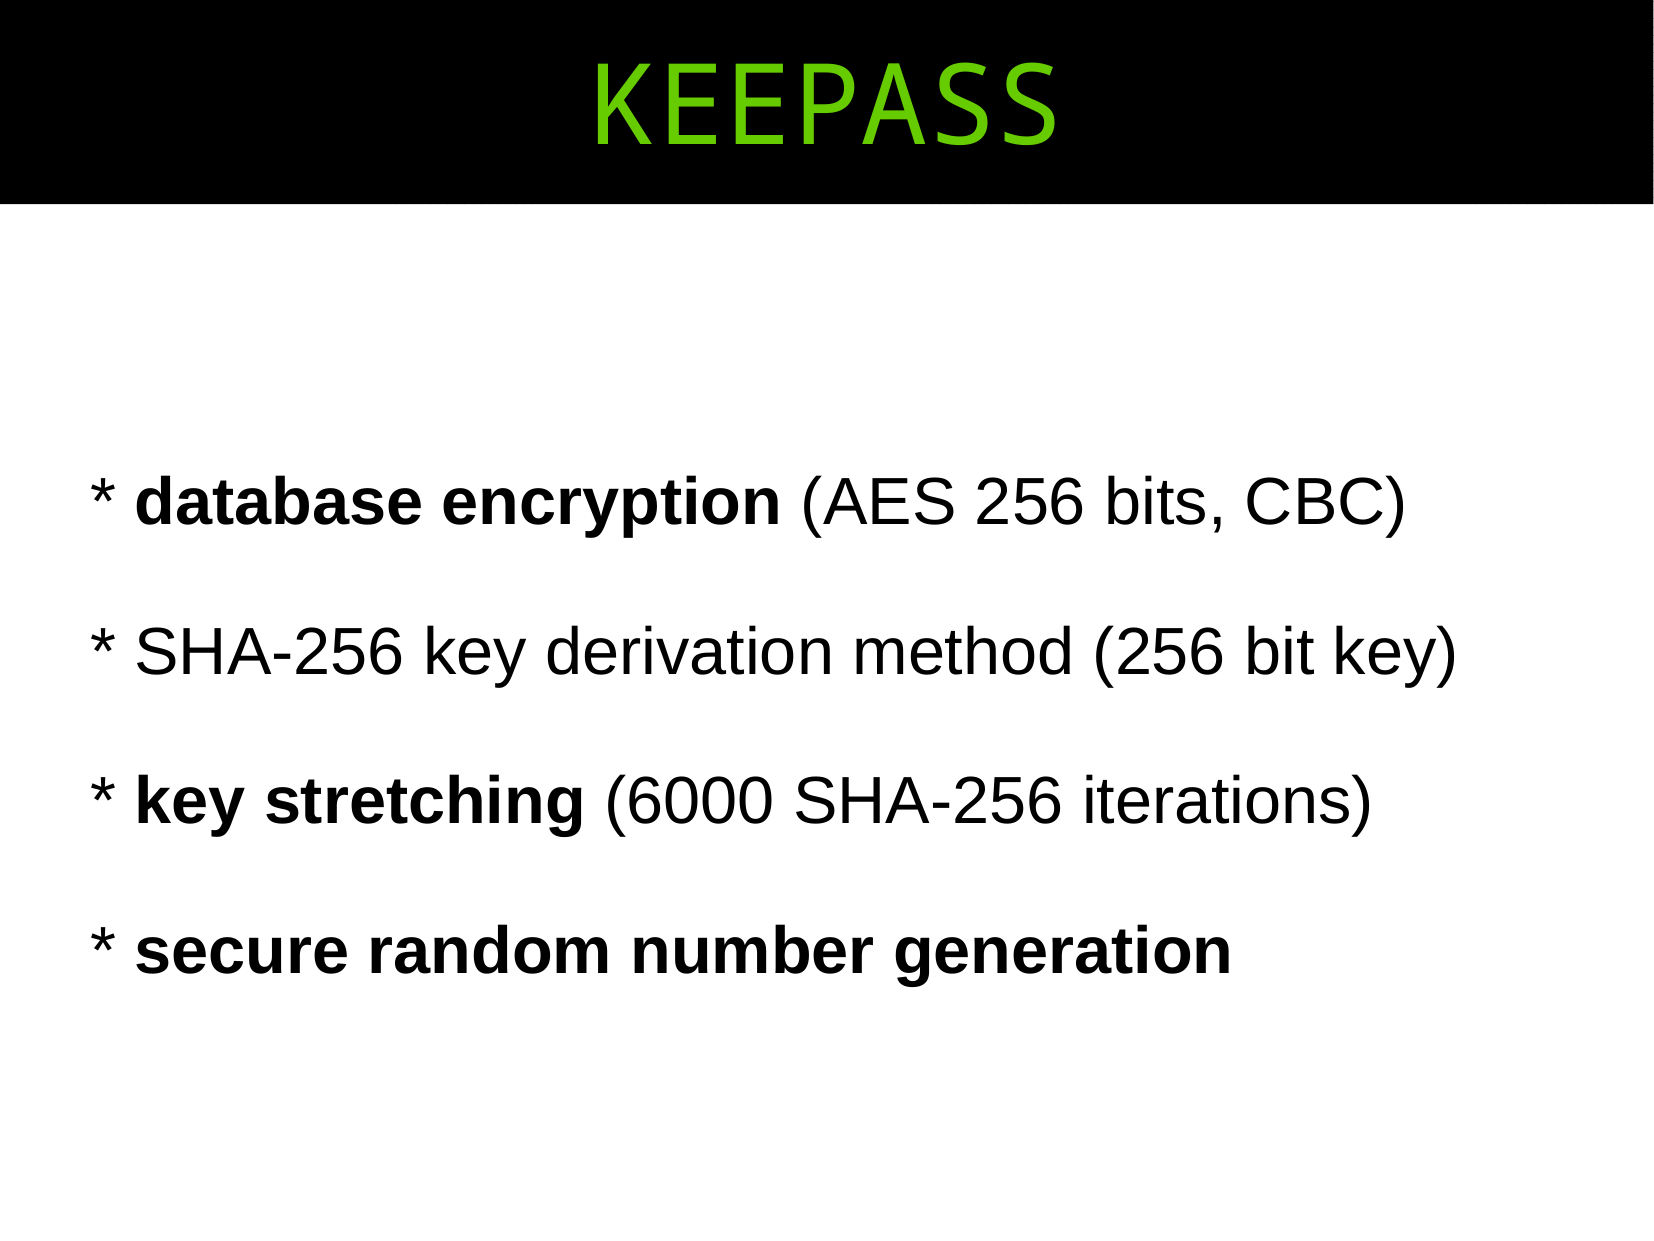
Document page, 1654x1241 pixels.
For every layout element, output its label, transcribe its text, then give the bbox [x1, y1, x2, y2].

subtitle * database encryption (AES 256 bits, CBC) * SHA-256 key derivation method (256 bit key) * key stretching (6000 SHA-256 iterations) * secure random number generation [90, 305, 1621, 1146]
title KEEPASS [0, 0, 1654, 205]
